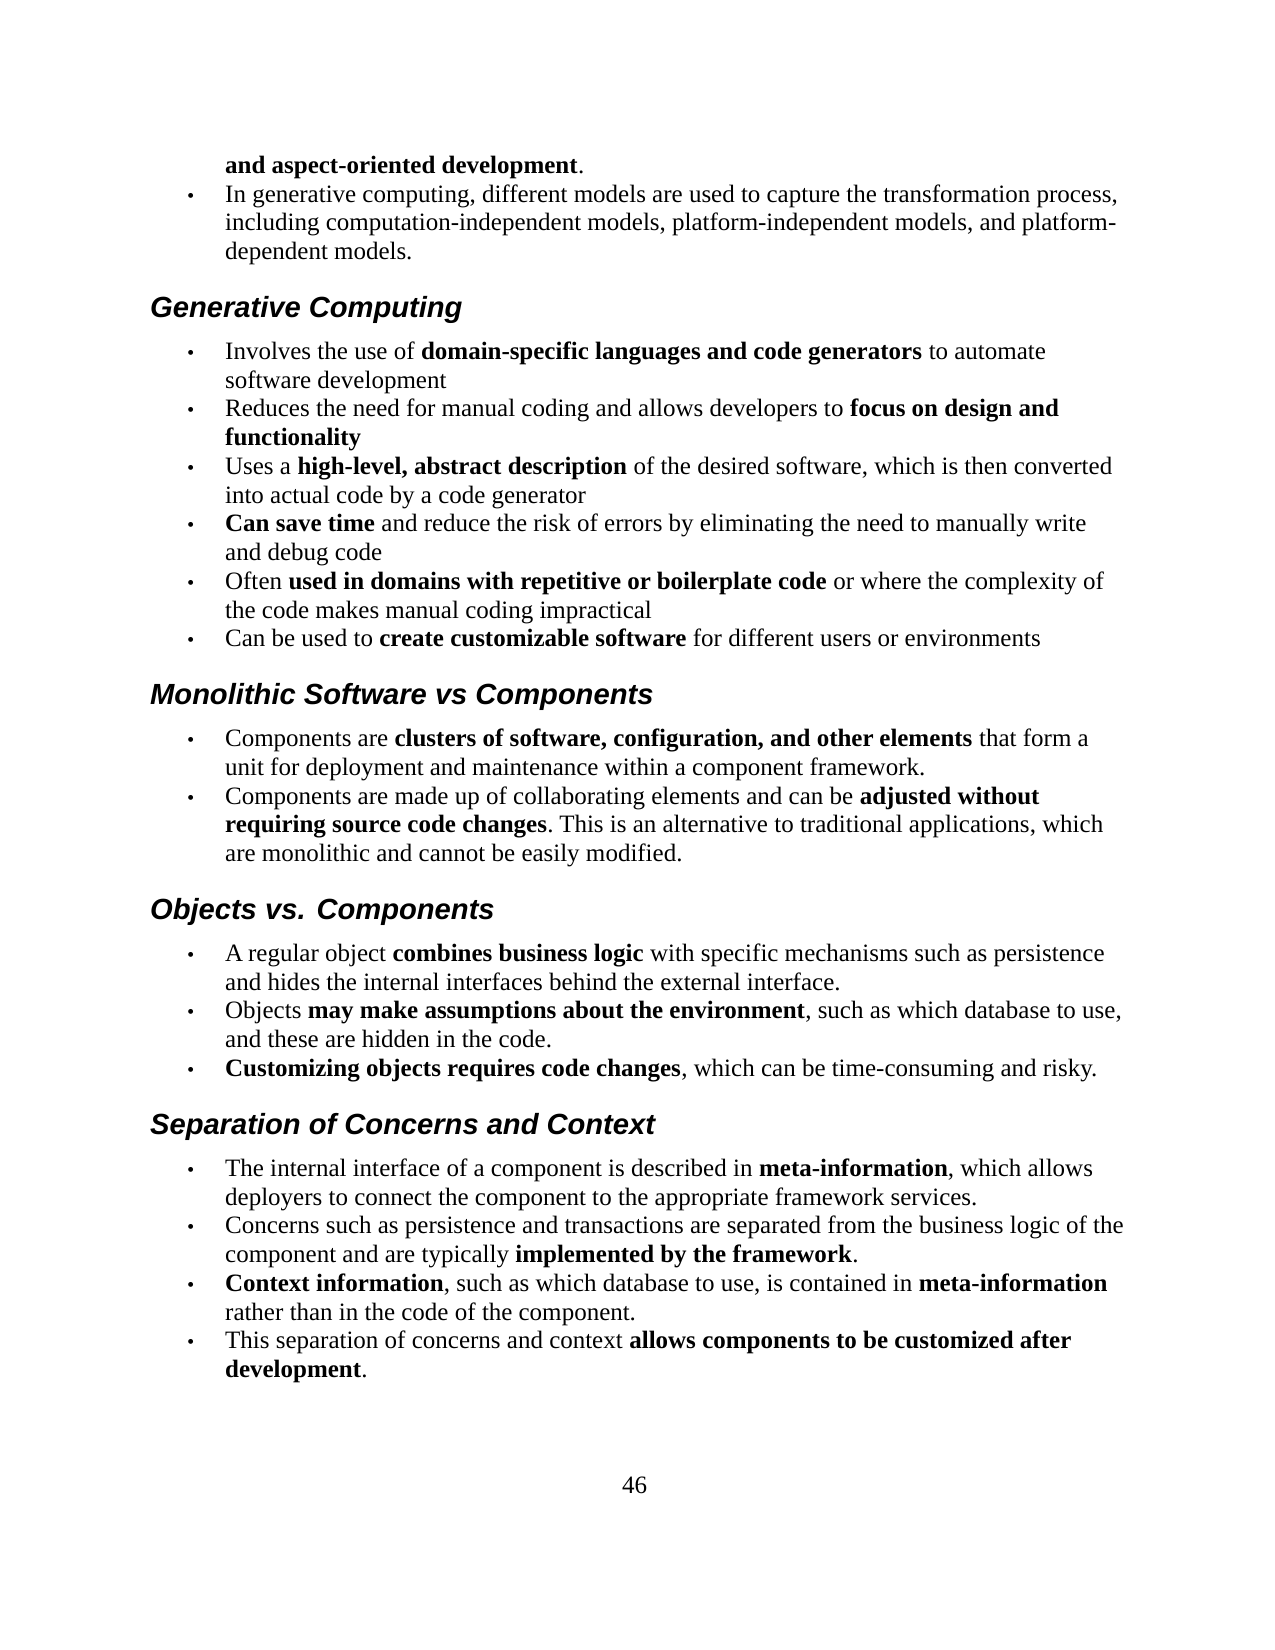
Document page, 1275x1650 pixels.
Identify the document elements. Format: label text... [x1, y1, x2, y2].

list Context information, such as which database to use, is contained in meta-information rather than in the code of the component. [187, 1268, 1125, 1325]
list and aspect-oriented development. [187, 150, 1125, 179]
list A regular object combines business logic with specific mechanisms such as persistence and hides the internal interfaces behind the external interface. [187, 938, 1125, 996]
list Uses a high-level, abstract description of the desired software, which is then converted into actual code by a code generator [187, 451, 1125, 508]
list Objects may make assumptions about the environment, such as which database to use, and these are hidden in the code. [187, 996, 1125, 1053]
list Concerns such as persistence and transactions are separated from the business logic of the component and are typically implemented by the framework. [187, 1210, 1125, 1268]
list Can save time and reduce the risk of errors by eliminating the need to manually write and debug code [187, 508, 1125, 566]
subtitle Generative Computing [150, 290, 1125, 323]
list Components are clusters of software, configuration, and other elements that form a unit for deployment and maintenance within a component framework. [187, 723, 1125, 781]
list In generative computing, different models are used to capture the transformation process, including computation-independent models, platform-independent models, and platform-dependent models. [187, 179, 1125, 265]
list Components are made up of collaborating elements and can be adjusted without requiring source code changes. This is an alternative to traditional applications, which are monolithic and cannot be easily modified. [187, 781, 1125, 867]
list Often used in domains with repetitive or boilerplate code or where the complexity of the code makes manual coding impractical [187, 566, 1125, 623]
subtitle Monolithic Software vs Components [150, 677, 1125, 711]
subtitle Separation of Concerns and Context [150, 1107, 1125, 1140]
list Can be used to create customizable software for different users or environments [187, 623, 1125, 652]
subtitle Objects vs. Components [150, 892, 1125, 926]
list This separation of concerns and context allows components to be customized after development. [187, 1325, 1125, 1383]
list Reduces the need for manual coding and allows developers to focus on design and functionality [187, 393, 1125, 451]
list The internal interface of a component is described in meta-information, which allows deployers to connect the component to the appropriate framework services. [187, 1153, 1125, 1210]
list Involves the use of domain-specific languages and code generators to automate software development [187, 336, 1125, 393]
list Customizing objects requires code changes, which can be time-consuming and risky. [187, 1053, 1125, 1082]
